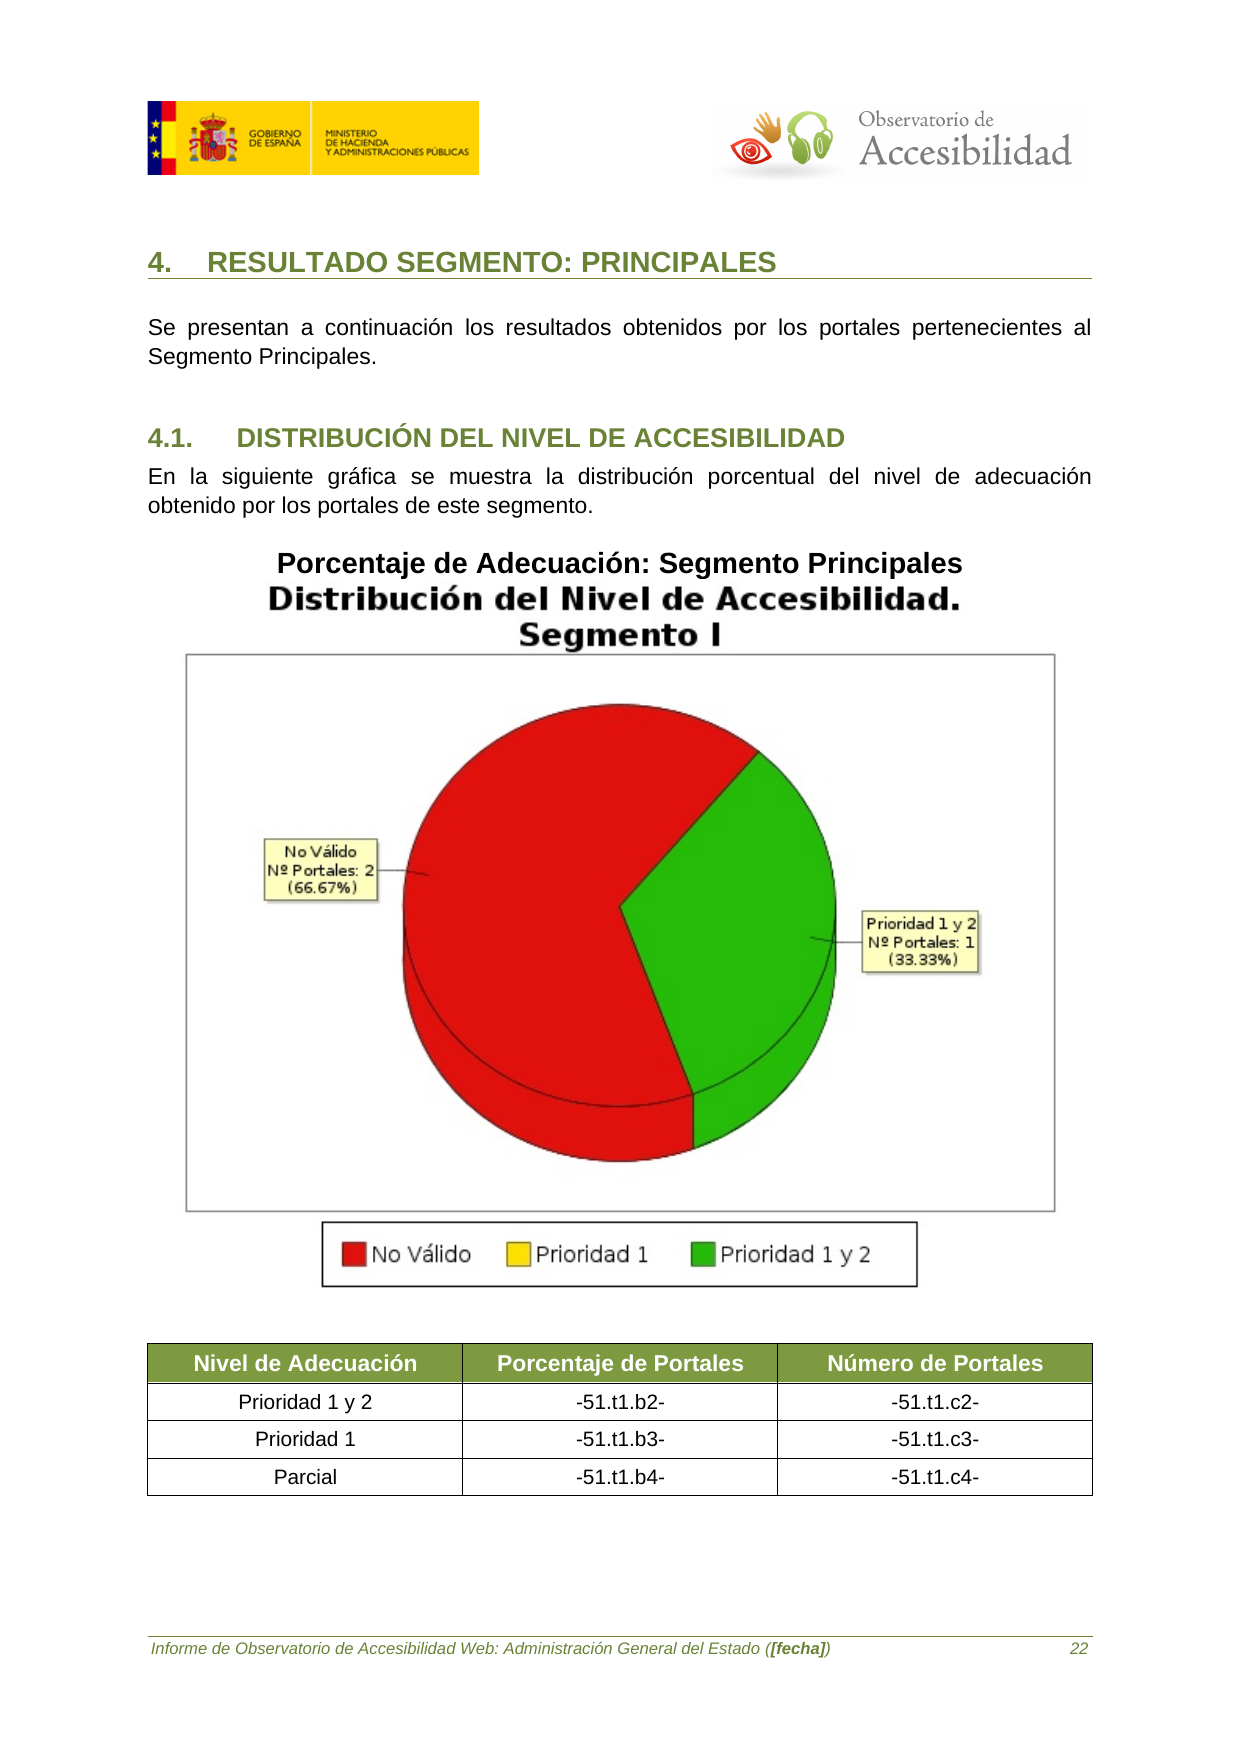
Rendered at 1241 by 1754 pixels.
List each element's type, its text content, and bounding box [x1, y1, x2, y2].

table_cell -51.t1.c4- [778, 1459, 1092, 1495]
table_cell Prioridad 1 y 2 [148, 1384, 462, 1420]
text Se presentan a continuación los resultados obtenidos por los portales pertenecientes al Segmento Principales. [148, 314, 1092, 369]
subtitle Distribución del nivel de accesibilidad [148, 422, 1092, 453]
table_cell -51.t1.b4- [463, 1459, 777, 1495]
picture [178, 579, 1062, 1289]
table_cell -51.t1.b3- [463, 1421, 777, 1457]
text En la siguiente gráfica se muestra la distribución porcentual del nivel de adecuación obtenido por los portales de este segmento. [148, 463, 1092, 518]
table_header Número de Portales [778, 1344, 1092, 1382]
table_cell Prioridad 1 [148, 1421, 462, 1457]
subtitle Resultado Segmento: Principales [148, 245, 1092, 278]
picture [710, 102, 1086, 185]
table_header Nivel de Adecuación [148, 1344, 462, 1382]
text Porcentaje de Adecuación: Segmento Principales [148, 546, 1092, 579]
table_cell Parcial [148, 1459, 462, 1495]
table_cell -51.t1.c2- [778, 1384, 1092, 1420]
table_cell -51.t1.c3- [778, 1421, 1092, 1457]
picture [147, 101, 479, 175]
table_header Porcentaje de Portales [463, 1344, 777, 1382]
table_cell -51.t1.b2- [463, 1384, 777, 1420]
